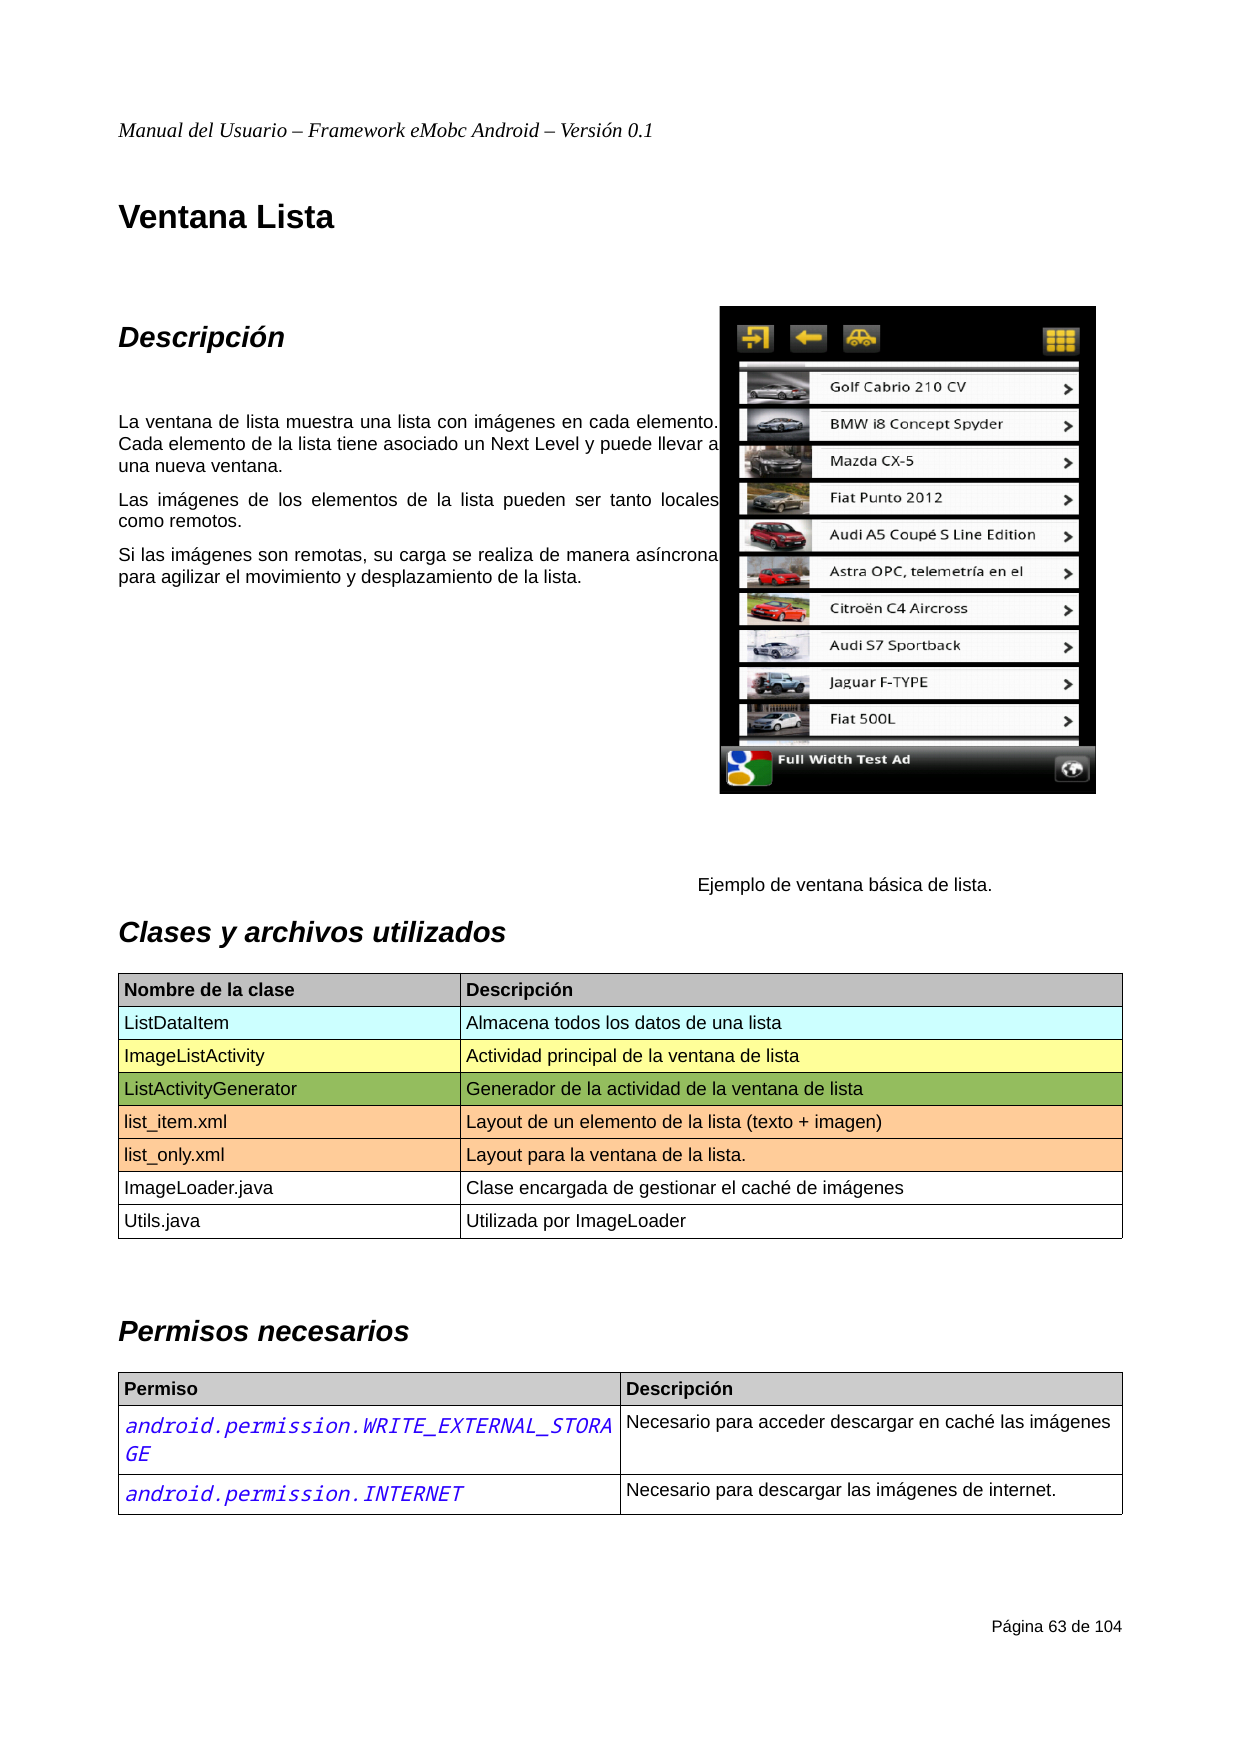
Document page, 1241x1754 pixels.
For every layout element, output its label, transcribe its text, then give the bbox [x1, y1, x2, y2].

text Ejemplo de ventana básica de lista. [697, 874, 1072, 896]
table_cell ImageLoader.java [119, 1172, 460, 1204]
table_cell Layout de un elemento de la lista (texto + imagen) [461, 1106, 1122, 1138]
subtitle Clases y archivos utilizados [118, 896, 1122, 948]
subtitle Permisos necesarios [118, 1314, 1122, 1348]
table_cell Almacena todos los datos de una lista [461, 1007, 1122, 1039]
table_cell Generador de la actividad de la ventana de lista [461, 1073, 1122, 1105]
table_cell list_only.xml [119, 1139, 460, 1171]
table_cell ListActivityGenerator [119, 1073, 460, 1105]
table_cell ListDataItem [119, 1007, 460, 1039]
table_cell Layout para la ventana de la lista. [461, 1139, 1122, 1171]
table_cell android.permission.WRITE_EXTERNAL_STORAGE [119, 1406, 620, 1473]
table_cell android.permission.INTERNET [119, 1475, 620, 1513]
table_header Descripción [461, 974, 1122, 1006]
table_cell list_item.xml [119, 1106, 460, 1138]
table_cell Utils.java [119, 1205, 460, 1237]
subtitle Ventana Lista [118, 196, 1122, 235]
table_cell Clase encargada de gestionar el caché de imágenes [461, 1172, 1122, 1204]
table_header Permiso [119, 1373, 620, 1405]
table_cell ImageListActivity [119, 1040, 460, 1072]
table_cell Utilizada por ImageLoader [461, 1205, 1122, 1237]
picture [719, 306, 1096, 794]
table_cell Necesario para descargar las imágenes de internet. [621, 1475, 1122, 1513]
text La ventana de lista muestra una lista con imágenes en cada elemento. Cada elemento de la lista tiene asociado un Next Level y puede llevar a una nueva ventana. [118, 411, 719, 476]
table_header Descripción [621, 1373, 1122, 1405]
text Las imágenes de los elementos de la lista pueden ser tanto locales como remotos. [118, 488, 719, 532]
subtitle [1096, 319, 1122, 353]
table_header Nombre de la clase [119, 974, 460, 1006]
table_cell Necesario para acceder descargar en caché las imágenes [621, 1406, 1122, 1473]
table_cell Actividad principal de la ventana de lista [461, 1040, 1122, 1072]
text Si las imágenes son remotas, su carga se realiza de manera asíncrona para agilizar el movimiento y desplazamiento de la lista. [118, 544, 719, 587]
subtitle Descripción [118, 319, 719, 353]
